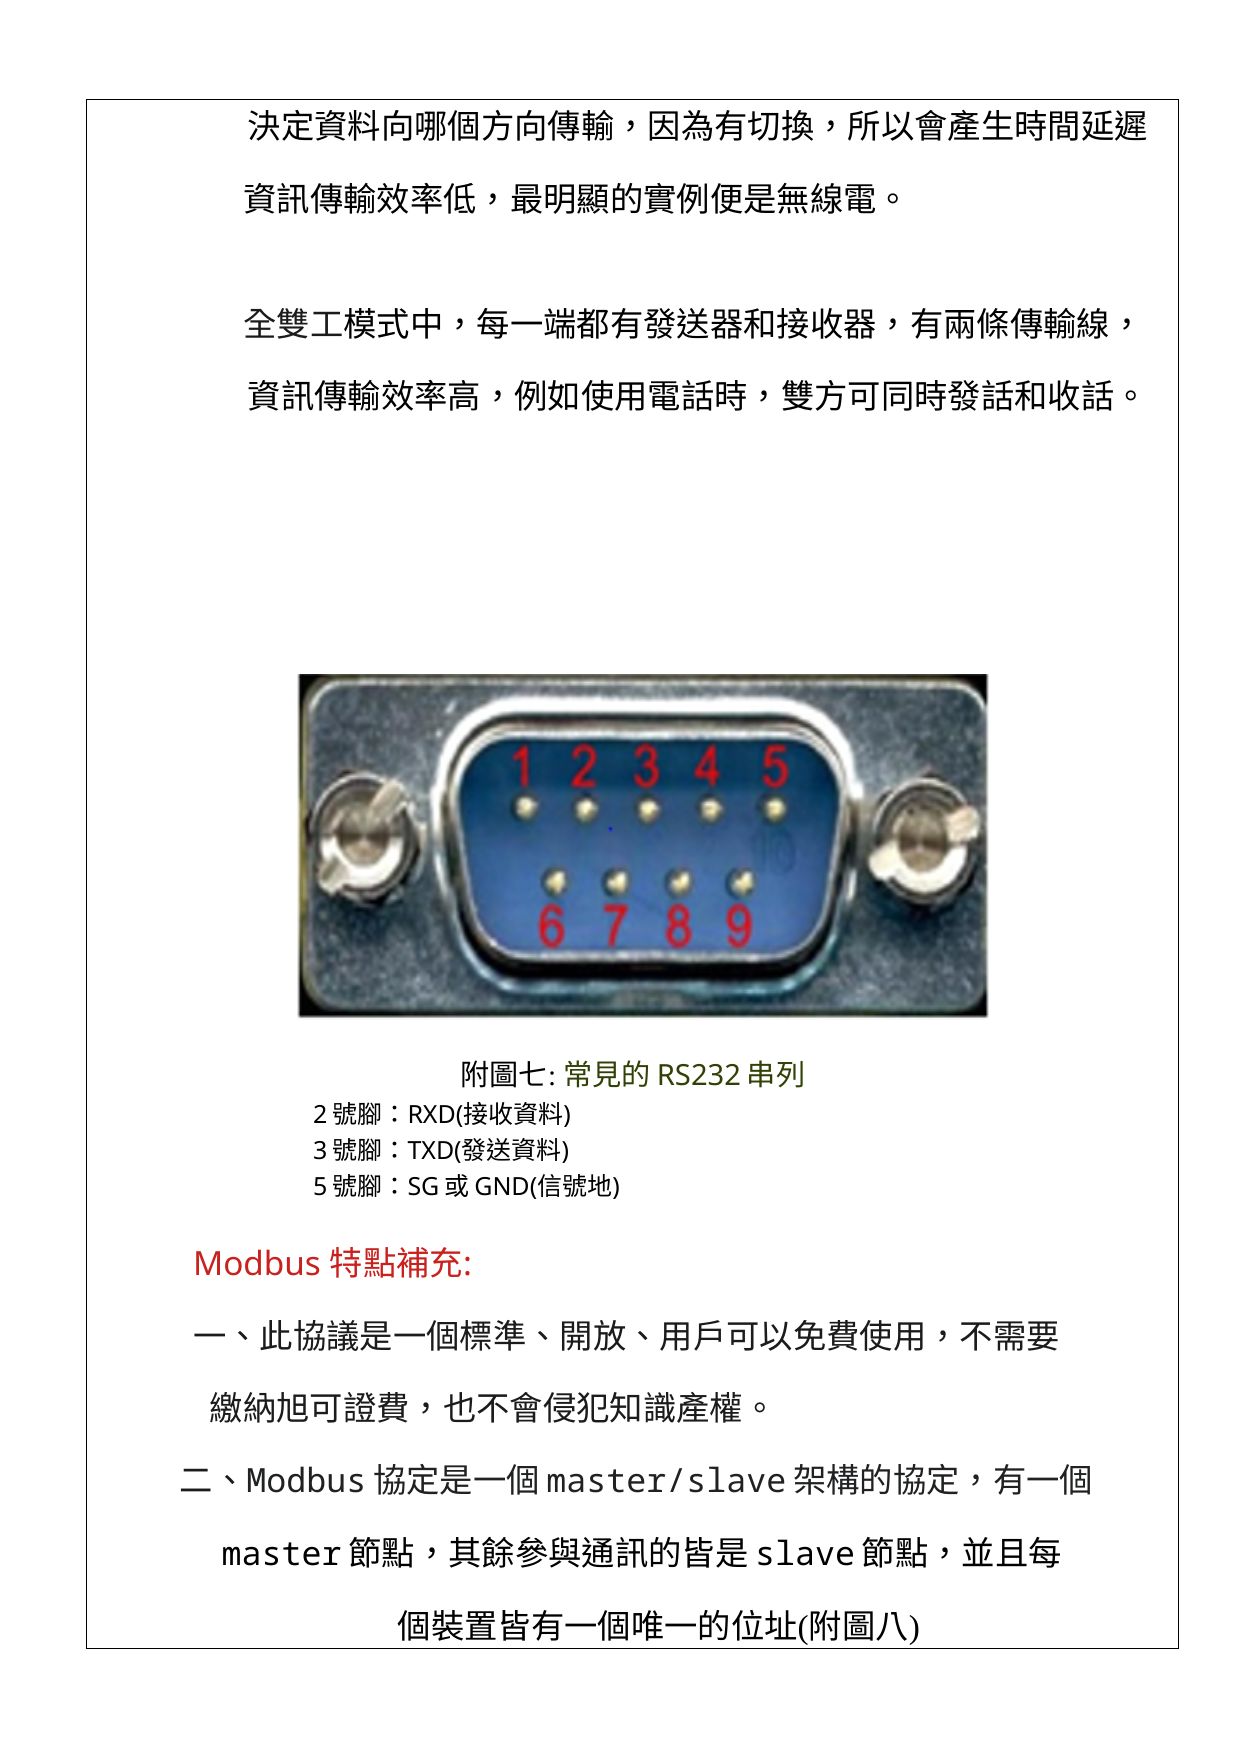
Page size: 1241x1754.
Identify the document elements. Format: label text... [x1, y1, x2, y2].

picture [293, 674, 992, 1026]
table_header 決定資料向哪個方向傳輸，因為有切換，所以會產生時間延遲 資訊傳輸效率低，最明顯的實例便是無線電。 全雙工模式中，每一端都有發送器和接收器，有兩條傳輸線， 資訊傳輸效率高，例如使用電話時，雙方可同時發話和收話。 附圖七: 常見的RS232串列 2號腳：RXD(接收資料) 3號腳：TXD(發送資料) 5號腳：SG或GND(信號地) Modbus 特點補充: 一、此協議是一個標準、開放、用戶可以免費使用，不需要 繳納旭可證費，也不會侵犯知識產權。 二、Modbus協定是一個master/slave架構的協定，有一個 master節點，其餘參與通訊的皆是slave節點，並且每 個裝置皆有一個唯一的位址(附圖八) [87, 100, 1178, 1648]
